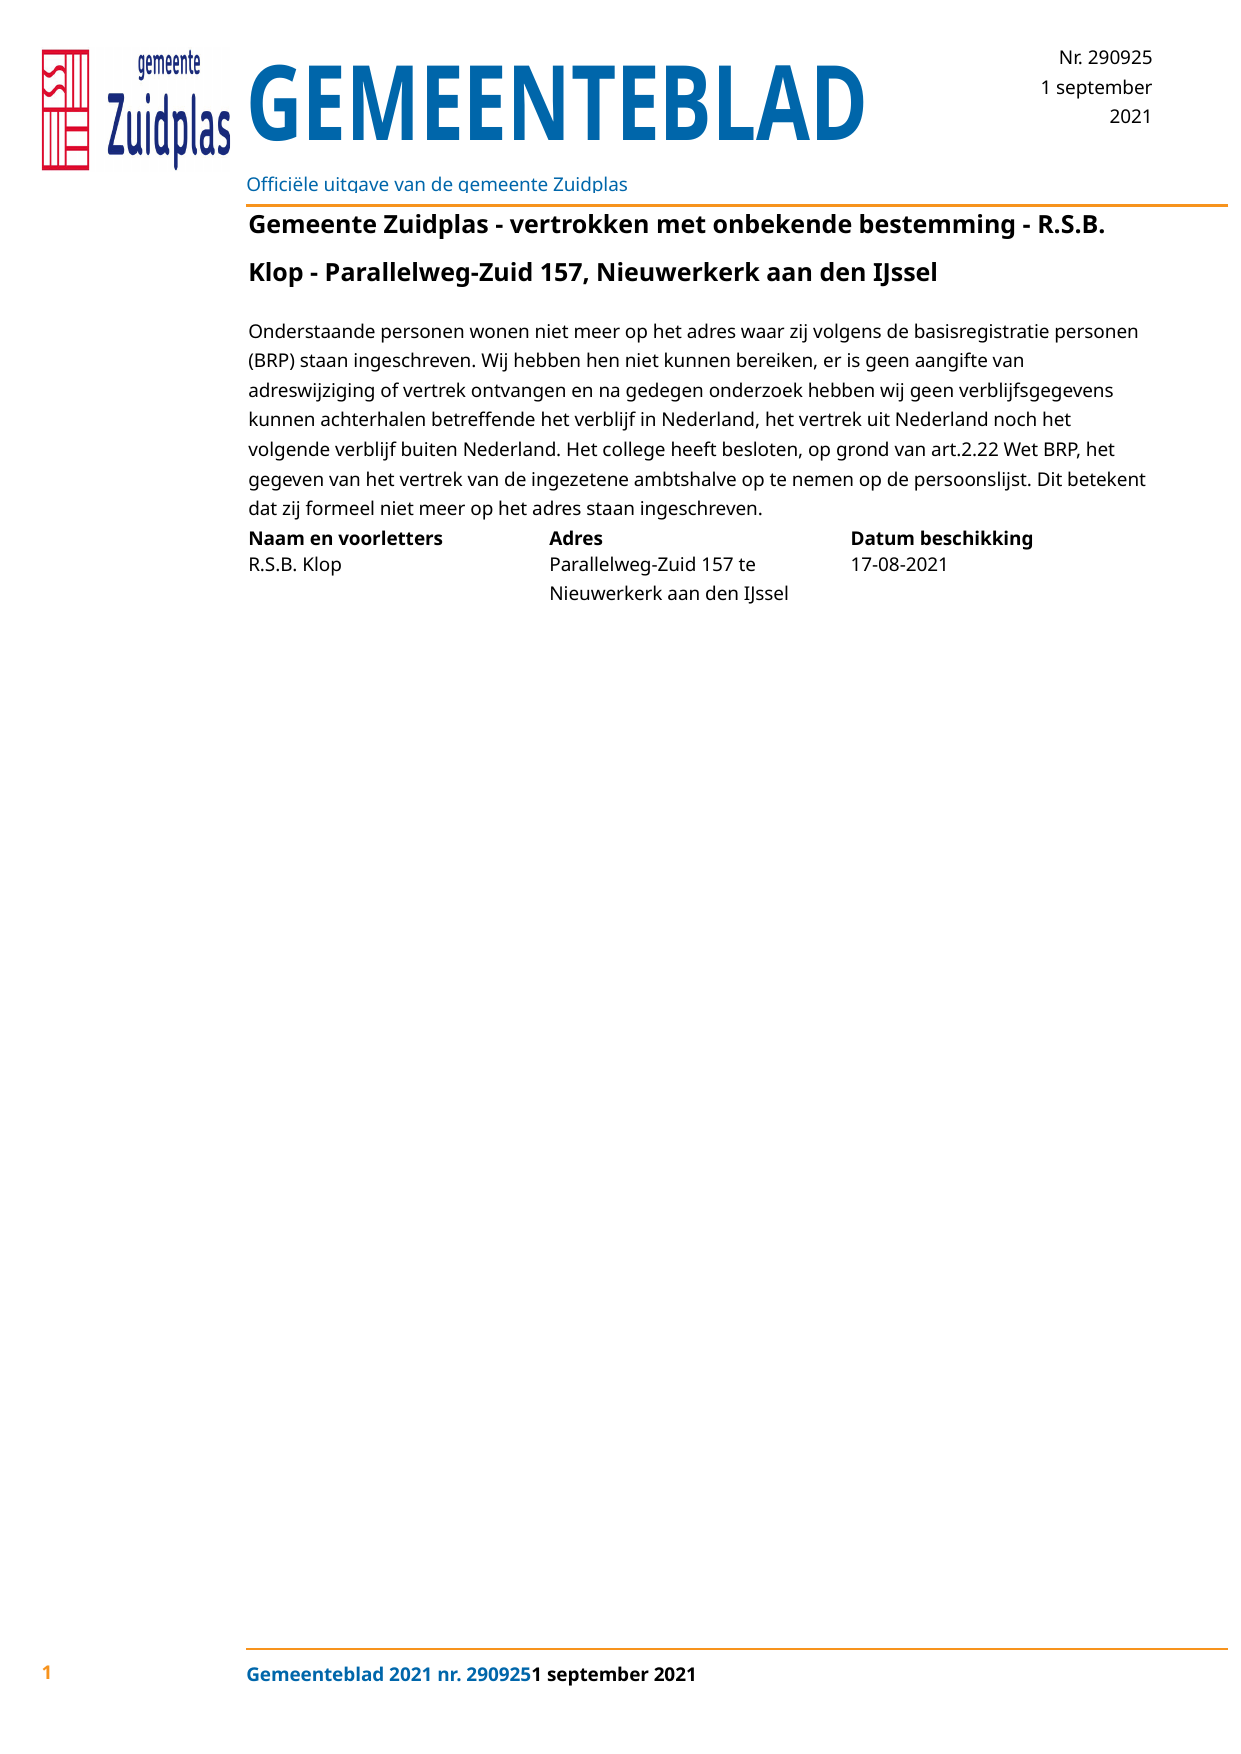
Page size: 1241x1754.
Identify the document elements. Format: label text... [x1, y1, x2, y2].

table_cell 17-08-2021 [850, 551, 1152, 606]
picture [41, 47, 231, 172]
table_header Naam en voorletters [248, 525, 549, 551]
text Gemeente Zuidplas - vertrokken met onbekende bestemming - R.S.B. Klop - Parallelweg-Zuid 157, Nieuwerkerk aan den IJssel [248, 207, 1152, 288]
table_cell R.S.B. Klop [248, 551, 549, 606]
table_cell Parallelweg-Zuid 157 te Nieuwerkerk aan den IJssel [549, 551, 850, 606]
text Onderstaande personen wonen niet meer op het adres waar zij volgens de basisregistratie personen (BRP) staan ingeschreven. Wij hebben hen niet kunnen bereiken, er is geen aangifte van adreswijziging of vertrek ontvangen en na gedegen onderzoek hebben wij geen verblijfsgegevens kunnen achterhalen betreffende het verblijf in Nederland, het vertrek uit Nederland noch het volgende verblijf buiten Nederland. Het college heeft besloten, op grond van art.2.22 Wet BRP, het gegeven van het vertrek van de ingezetene ambtshalve op te nemen op de persoonslijst. Dit betekent dat zij formeel niet meer op het adres staan ingeschreven. [248, 318, 1152, 521]
table_header Adres [549, 525, 850, 551]
table_header Datum beschikking [850, 525, 1152, 551]
